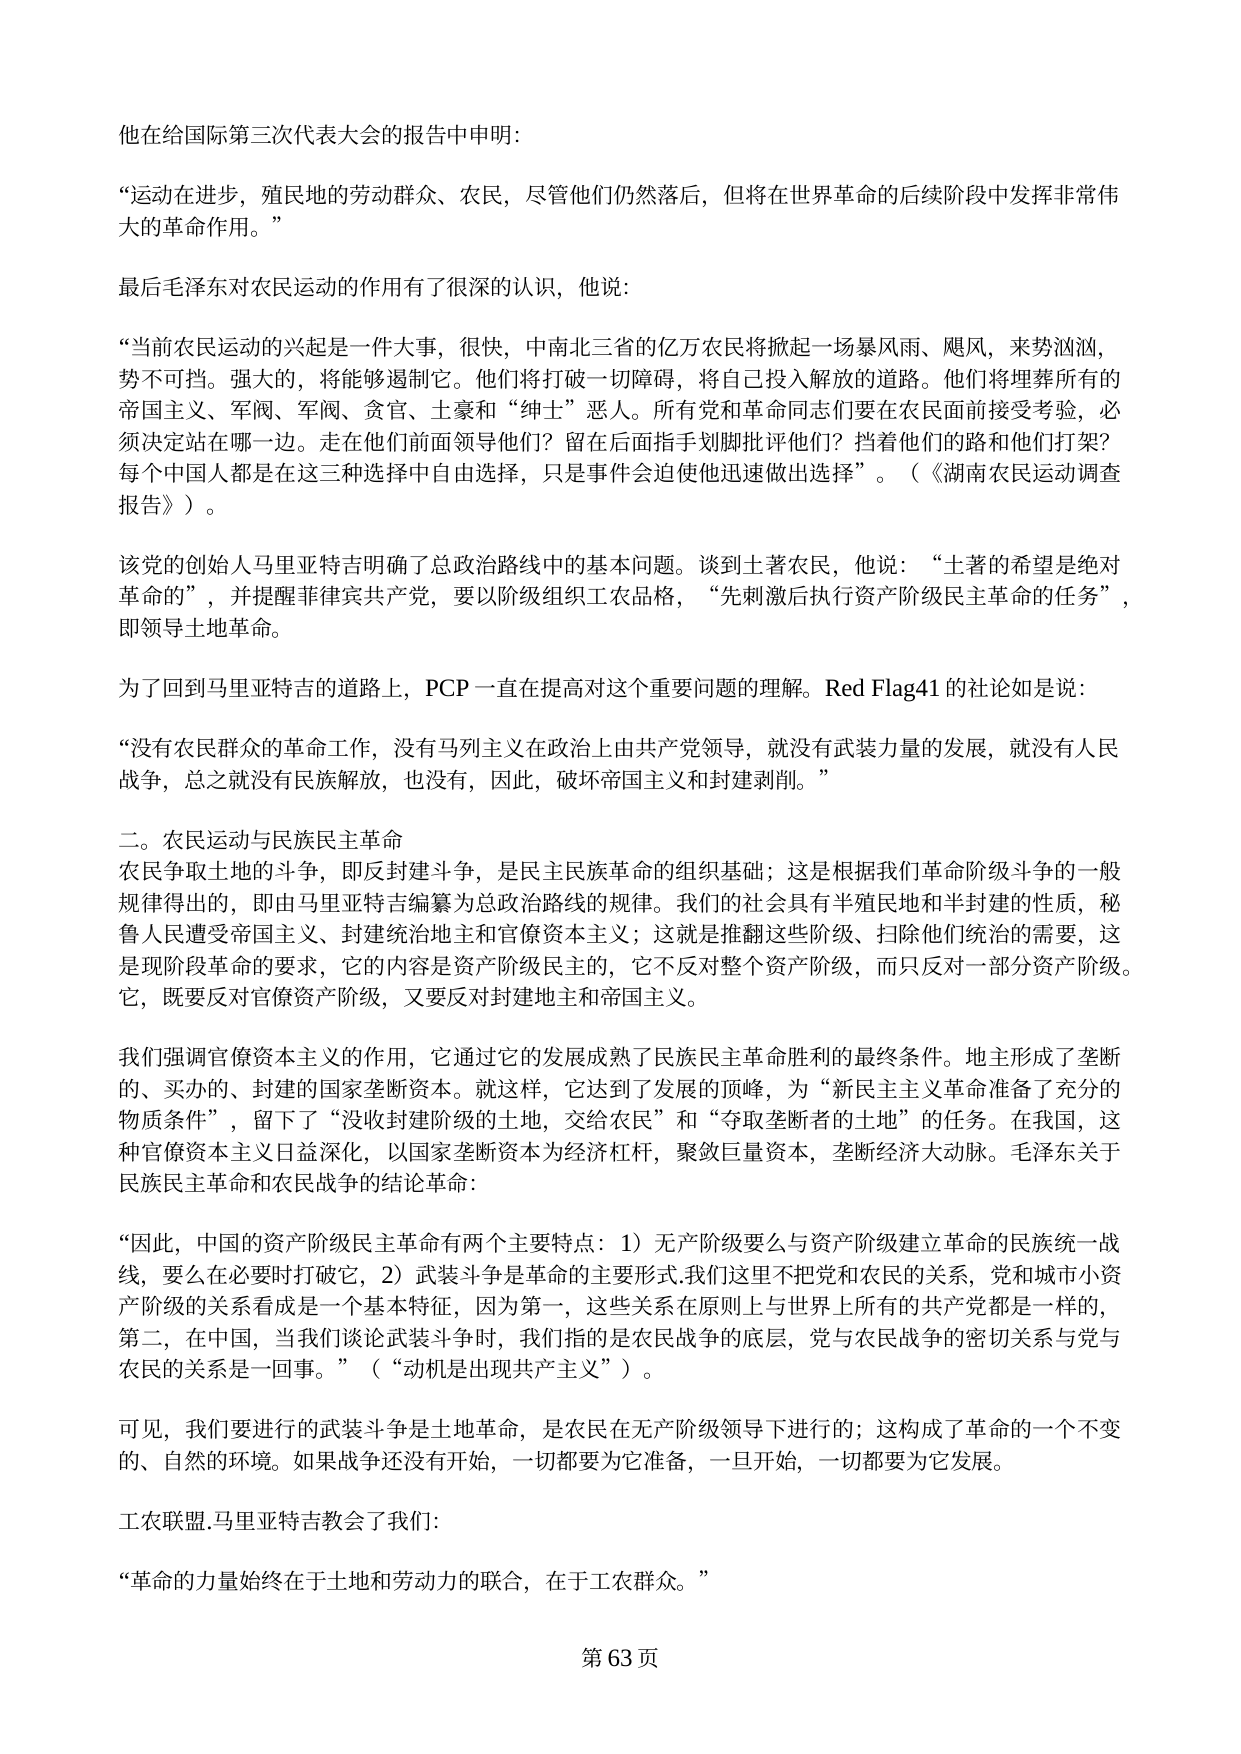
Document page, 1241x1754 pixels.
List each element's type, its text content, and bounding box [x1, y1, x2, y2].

text 农民争取土地的斗争，即反封建斗争，是民主民族革命的组织基础；这是根据我们革命阶级斗争的一般规律得出的，即由马里亚特吉编纂为总政治路线的规律。我们的社会具有半殖民地和半封建的性质，秘鲁人民遭受帝国主义、封建统治地主和官僚资本主义；这就是推翻这些阶级、扫除他们统治的需要，这是现阶段革命的要求，它的内容是资产阶级民主的，它不反对整个资产阶级，而只反对一部分资产阶级。它，既要反对官僚资产阶级，又要反对封建地主和帝国主义。 [118, 854, 1122, 1012]
text “革命的力量始终在于土地和劳动力的联合，在于工农群众。” [118, 1564, 1122, 1596]
text 我们强调官僚资本主义的作用，它通过它的发展成熟了民族民主革命胜利的最终条件。地主形成了垄断的、买办的、封建的国家垄断资本。就这样，它达到了发展的顶峰，为“新民主主义革命准备了充分的物质条件”，留下了“没收封建阶级的土地，交给农民”和“夺取垄断者的土地”的任务。在我国，这种官僚资本主义日益深化，以国家垄断资本为经济杠杆，聚敛巨量资本，垄断经济大动脉。毛泽东关于民族民主革命和农民战争的结论革命： [118, 1041, 1122, 1198]
text 为了回到马里亚特吉的道路上，PCP 一直在提高对这个重要问题的理解。Red Flag41的社论如是说： [118, 671, 1122, 703]
text 工农联盟.马里亚特吉教会了我们： [118, 1504, 1122, 1536]
text “运动在进步，殖民地的劳动群众、农民，尽管他们仍然落后，但将在世界革命的后续阶段中发挥非常伟大的革命作用。” [118, 179, 1122, 242]
text 可见，我们要进行的武装斗争是土地革命，是农民在无产阶级领导下进行的；这构成了革命的一个不变的、自然的环境。如果战争还没有开始，一切都要为它准备，一旦开始，一切都要为它发展。 [118, 1413, 1122, 1476]
text “没有农民群众的革命工作，没有马列主义在政治上由共产党领导，就没有武装力量的发展，就没有人民战争，总之就没有民族解放，也没有，因此，破坏帝国主义和封建剥削。” [118, 731, 1122, 794]
text 二。农民运动与民族民主革命 [118, 823, 1122, 854]
text “因此，中国的资产阶级民主革命有两个主要特点：1）无产阶级要么与资产阶级建立革命的民族统一战线，要么在必要时打破它，2）武装斗争是革命的主要形式.我们这里不把党和农民的关系，党和城市小资产阶级的关系看成是一个基本特征，因为第一，这些关系在原则上与世界上所有的共产党都是一样的，第二，在中国，当我们谈论武装斗争时，我们指的是农民战争的底层，党与农民战争的密切关系与党与农民的关系是一回事。”（“动机是出现共产主义”）。 [118, 1227, 1122, 1384]
text 最后毛泽东对农民运动的作用有了很深的认识，他说： [118, 270, 1122, 302]
text “当前农民运动的兴起是一件大事，很快，中南北三省的亿万农民将掀起一场暴风雨、飓风，来势汹汹，势不可挡。强大的，将能够遏制它。他们将打破一切障碍，将自己投入解放的道路。他们将埋葬所有的帝国主义、军阀、军阀、贪官、土豪和“绅士”恶人。所有党和革命同志们要在农民面前接受考验，必须决定站在哪一边。走在他们前面领导他们？留在后面指手划脚批评他们？挡着他们的路和他们打架？每个中国人都是在这三种选择中自由选择，只是事件会迫使他迅速做出选择”。（《湖南农民运动调查报告》）。 [118, 331, 1122, 519]
text 他在给国际第三次代表大会的报告中申明： [118, 118, 1122, 150]
text 该党的创始人马里亚特吉明确了总政治路线中的基本问题。谈到土著农民，他说：“土著的希望是绝对革命的”，并提醒菲律宾共产党，要以阶级组织工农品格，“先刺激后执行资产阶级民主革命的任务”，即领导土地革命。 [118, 548, 1122, 642]
